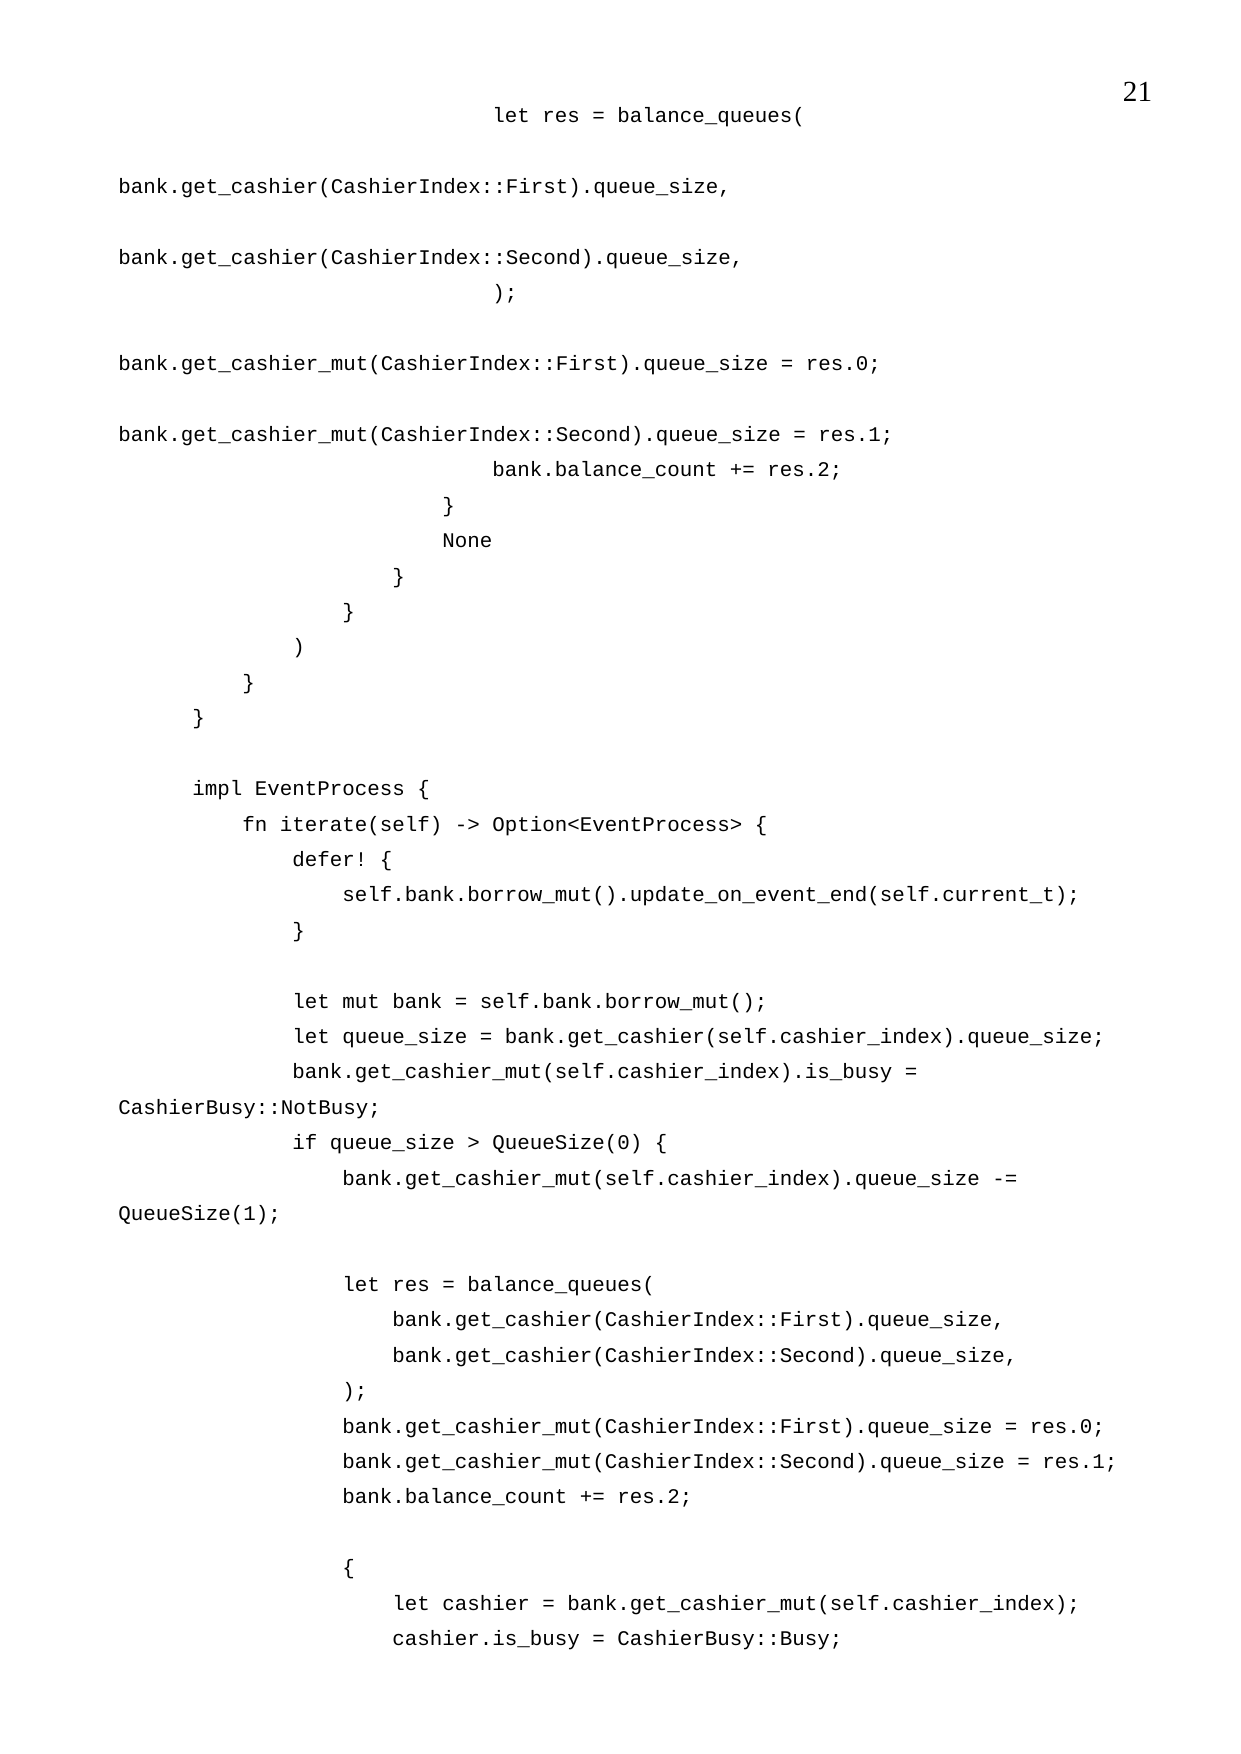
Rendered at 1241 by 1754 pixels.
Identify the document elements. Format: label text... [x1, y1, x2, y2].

text if queue_size > QueueSize(0) { [118, 1132, 1122, 1156]
text None [118, 530, 1122, 554]
text bank.balance_count += res.2; [118, 459, 1122, 483]
text } [118, 707, 1122, 731]
text { [118, 1557, 1122, 1581]
text bank.get_cashier_mut(self.cashier_index).queue_size -= QueueSize(1); [118, 1168, 1122, 1227]
text bank.get_cashier_mut(self.cashier_index).is_busy = CashierBusy::NotBusy; [118, 1061, 1122, 1121]
text bank.get_cashier(CashierIndex::Second).queue_size, [118, 1345, 1122, 1368]
text bank.balance_count += res.2; [118, 1486, 1122, 1510]
text bank.get_cashier(CashierIndex::First).queue_size, [118, 1309, 1122, 1333]
text ); [118, 1380, 1122, 1404]
text bank.get_cashier_mut(CashierIndex::Second).queue_size = res.1; [118, 1451, 1122, 1475]
text let cashier = bank.get_cashier_mut(self.cashier_index); [118, 1593, 1122, 1616]
text let res = balance_queues( [118, 105, 1122, 129]
text let mut bank = self.bank.borrow_mut(); [118, 991, 1122, 1014]
text } [118, 920, 1122, 943]
text bank.get_cashier_mut(CashierIndex::Second).queue_size = res.1; [118, 388, 1122, 448]
text } [118, 495, 1122, 518]
text } [118, 601, 1122, 625]
text bank.get_cashier(CashierIndex::First).queue_size, [118, 141, 1122, 200]
text } [118, 566, 1122, 589]
text ); [118, 282, 1122, 306]
text let res = balance_queues( [118, 1274, 1122, 1298]
text impl EventProcess { [118, 778, 1122, 802]
text fn iterate(self) -> Option<EventProcess> { [118, 813, 1122, 837]
text ) [118, 636, 1122, 660]
text self.bank.borrow_mut().update_on_event_end(self.current_t); [118, 884, 1122, 908]
text bank.get_cashier(CashierIndex::Second).queue_size, [118, 211, 1122, 271]
text let queue_size = bank.get_cashier(self.cashier_index).queue_size; [118, 1026, 1122, 1050]
text } [118, 672, 1122, 696]
text bank.get_cashier_mut(CashierIndex::First).queue_size = res.0; [118, 318, 1122, 377]
text cashier.is_busy = CashierBusy::Busy; [118, 1628, 1122, 1652]
text bank.get_cashier_mut(CashierIndex::First).queue_size = res.0; [118, 1416, 1122, 1439]
text defer! { [118, 849, 1122, 873]
